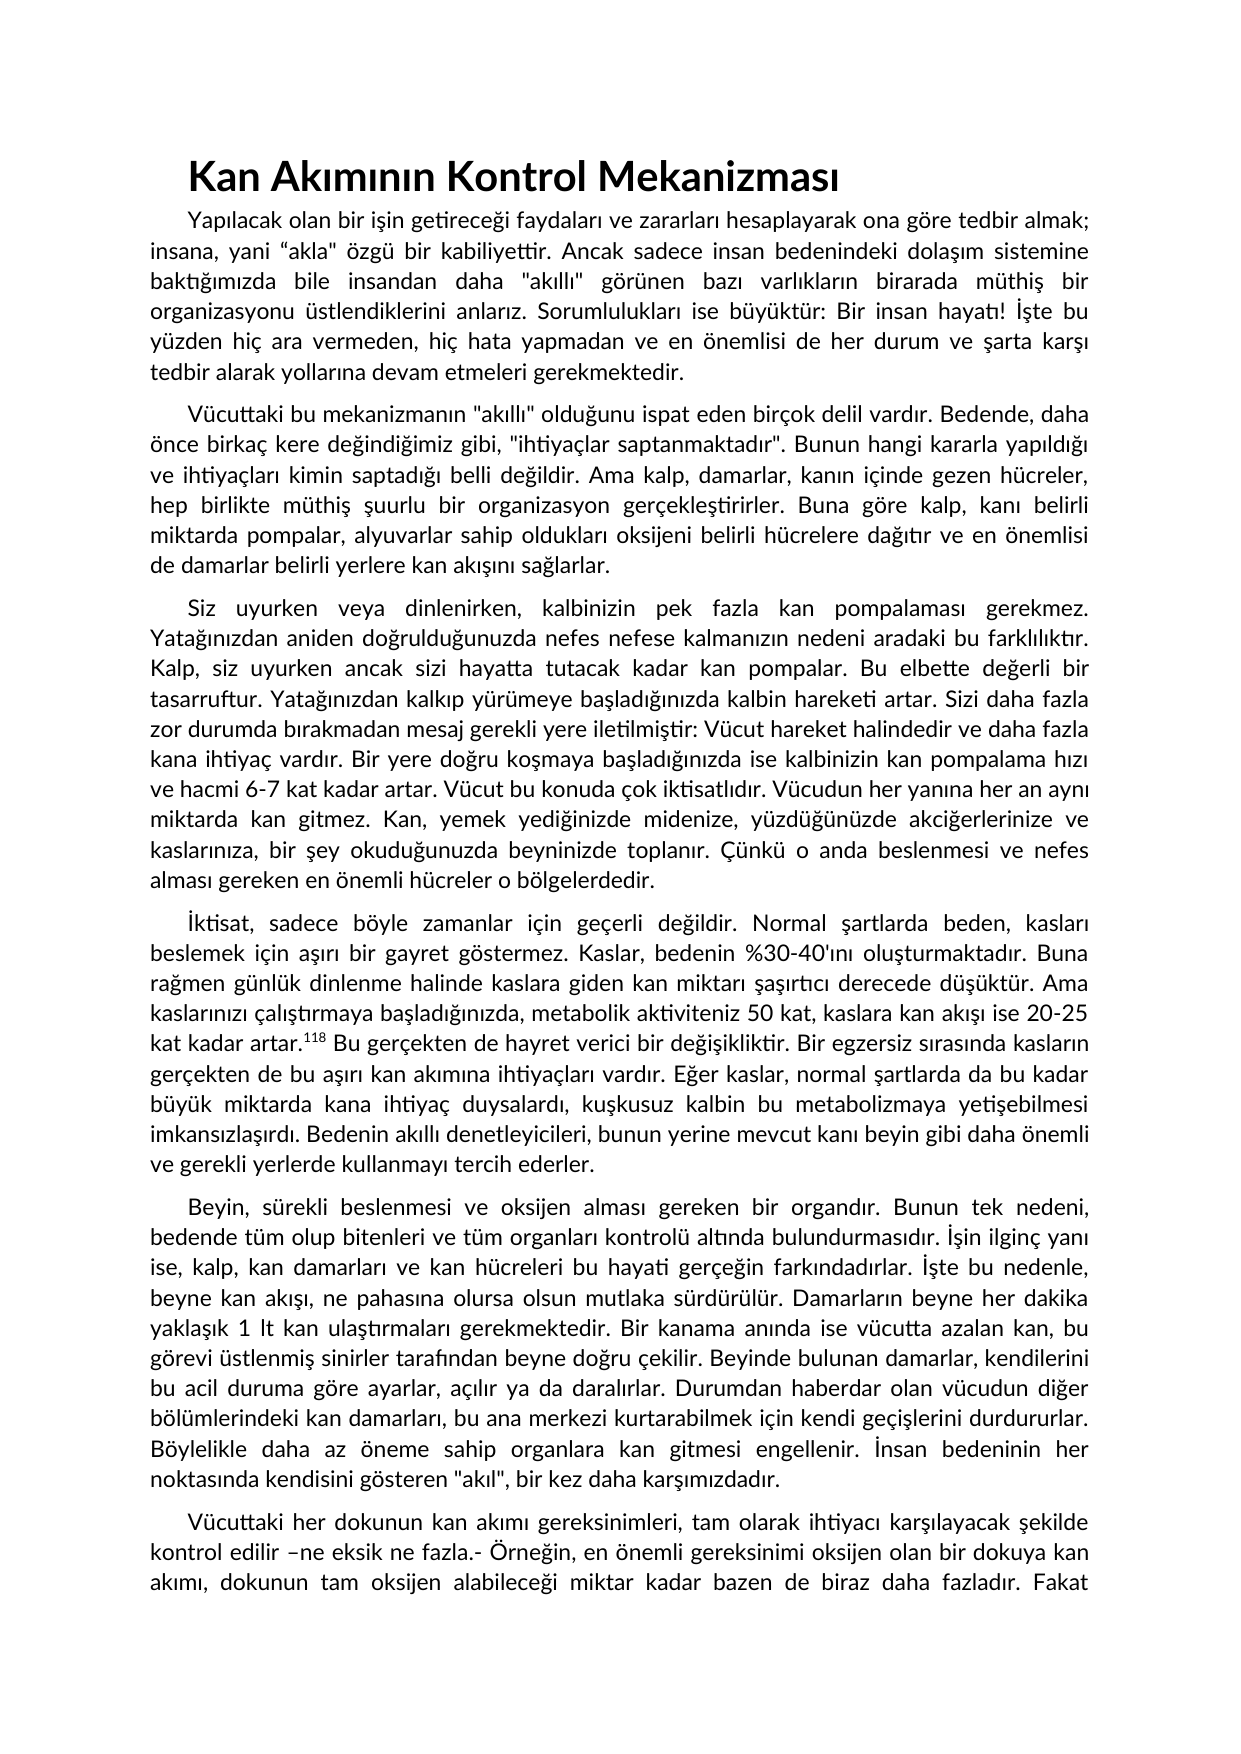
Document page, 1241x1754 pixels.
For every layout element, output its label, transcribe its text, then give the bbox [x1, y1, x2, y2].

subtitle Kan Akımının Kontrol Mekanizması [187, 150, 1090, 200]
text Beyin, sürekli beslenmesi ve oksijen alması gereken bir organdır. Bunun tek nedeni, bedende tüm olup bitenleri ve tüm organları kontrolü altında bulundurmasıdır. İşin ilginç yanı ise, kalp, kan damarları ve kan hücreleri bu hayati gerçeğin farkındadırlar. İşte bu nedenle, beyne kan akışı, ne pahasına olursa olsun mutlaka sürdürülür. Damarların beyne her dakika yaklaşık 1 lt kan ulaştırmaları gerekmektedir. Bir kanama anında ise vücutta azalan kan, bu görevi üstlenmiş sinirler tarafından beyne doğru çekilir. Beyinde bulunan damarlar, kendilerini bu acil duruma göre ayarlar, açılır ya da daralırlar. Durumdan haberdar olan vücudun diğer bölümlerindeki kan damarları, bu ana merkezi kurtarabilmek için kendi geçişlerini durdururlar. Böylelikle daha az öneme sahip organlara kan gitmesi engellenir. İnsan bedeninin her noktasında kendisini gösteren "akıl", bir kez daha karşımızdadır. [150, 1193, 1090, 1492]
text Siz uyurken veya dinlenirken, kalbinizin pek fazla kan pompalaması gerekmez. Yatağınızdan aniden doğrulduğunuzda nefes nefese kalmanızın nedeni aradaki bu farklılıktır. Kalp, siz uyurken ancak sizi hayatta tutacak kadar kan pompalar. Bu elbette değerli bir tasarruftur. Yatağınızdan kalkıp yürümeye başladığınızda kalbin hareketi artar. Sizi daha fazla zor durumda bırakmadan mesaj gerekli yere iletilmiştir: Vücut hareket halindedir ve daha fazla kana ihtiyaç vardır. Bir yere doğru koşmaya başladığınızda ise kalbinizin kan pompalama hızı ve hacmi 6-7 kat kadar artar. Vücut bu konuda çok iktisatlıdır. Vücudun her yanına her an aynı miktarda kan gitmez. Kan, yemek yediğinizde midenize, yüzdüğünüzde akciğerlerinize ve kaslarınıza, bir şey okuduğunuzda beyninizde toplanır. Çünkü o anda beslenmesi ve nefes alması gereken en önemli hücreler o bölgelerdedir. [150, 594, 1090, 893]
text Vücuttaki bu mekanizmanın "akıllı" olduğunu ispat eden birçok delil vardır. Bedende, daha önce birkaç kere değindiğimiz gibi, "ihtiyaçlar saptanmaktadır". Bunun hangi kararla yapıldığı ve ihtiyaçları kimin saptadığı belli değildir. Ama kalp, damarlar, kanın içinde gezen hücreler, hep birlikte müthiş şuurlu bir organizasyon gerçekleştirirler. Buna göre kalp, kanı belirli miktarda pompalar, alyuvarlar sahip oldukları oksijeni belirli hücrelere dağıtır ve en önemlisi de damarlar belirli yerlere kan akışını sağlarlar. [150, 400, 1090, 578]
text İktisat, sadece böyle zamanlar için geçerli değildir. Normal şartlarda beden, kasları beslemek için aşırı bir gayret göstermez. Kaslar, bedenin %30-40'ını oluşturmaktadır. Buna rağmen günlük dinlenme halinde kaslara giden kan miktarı şaşırtıcı derecede düşüktür. Ama kaslarınızı çalıştırmaya başladığınızda, metabolik aktiviteniz 50 kat, kaslara kan akışı ise 20-25 kat kadar artar.118 Bu gerçekten de hayret verici bir değişikliktir. Bir egzersiz sırasında kasların gerçekten de bu aşırı kan akımına ihtiyaçları vardır. Eğer kaslar, normal şartlarda da bu kadar büyük miktarda kana ihtiyaç duysalardı, kuşkusuz kalbin bu metabolizmaya yetişebilmesi imkansızlaşırdı. Bedenin akıllı denetleyicileri, bunun yerine mevcut kanı beyin gibi daha önemli ve gerekli yerlerde kullanmayı tercih ederler. [150, 908, 1090, 1177]
text Yapılacak olan bir işin getireceği faydaları ve zararları hesaplayarak ona göre tedbir almak; insana, yani “akla" özgü bir kabiliyettir. Ancak sadece insan bedenindeki dolaşım sistemine baktığımızda bile insandan daha "akıllı" görünen bazı varlıkların birarada müthiş bir organizasyonu üstlendiklerini anlarız. Sorumlulukları ise büyüktür: Bir insan hayatı! İşte bu yüzden hiç ara vermeden, hiç hata yapmadan ve en önemlisi de her durum ve şarta karşı tedbir alarak yollarına devam etmeleri gerekmektedir. [150, 206, 1090, 385]
text Vücuttaki her dokunun kan akımı gereksinimleri, tam olarak ihtiyacı karşılayacak şekilde kontrol edilir –ne eksik ne fazla.- Örneğin, en önemli gereksinimi oksijen olan bir dokuya kan akımı, dokunun tam oksijen alabileceği miktar kadar bazen de biraz daha fazladır. Fakat [150, 1507, 1090, 1595]
